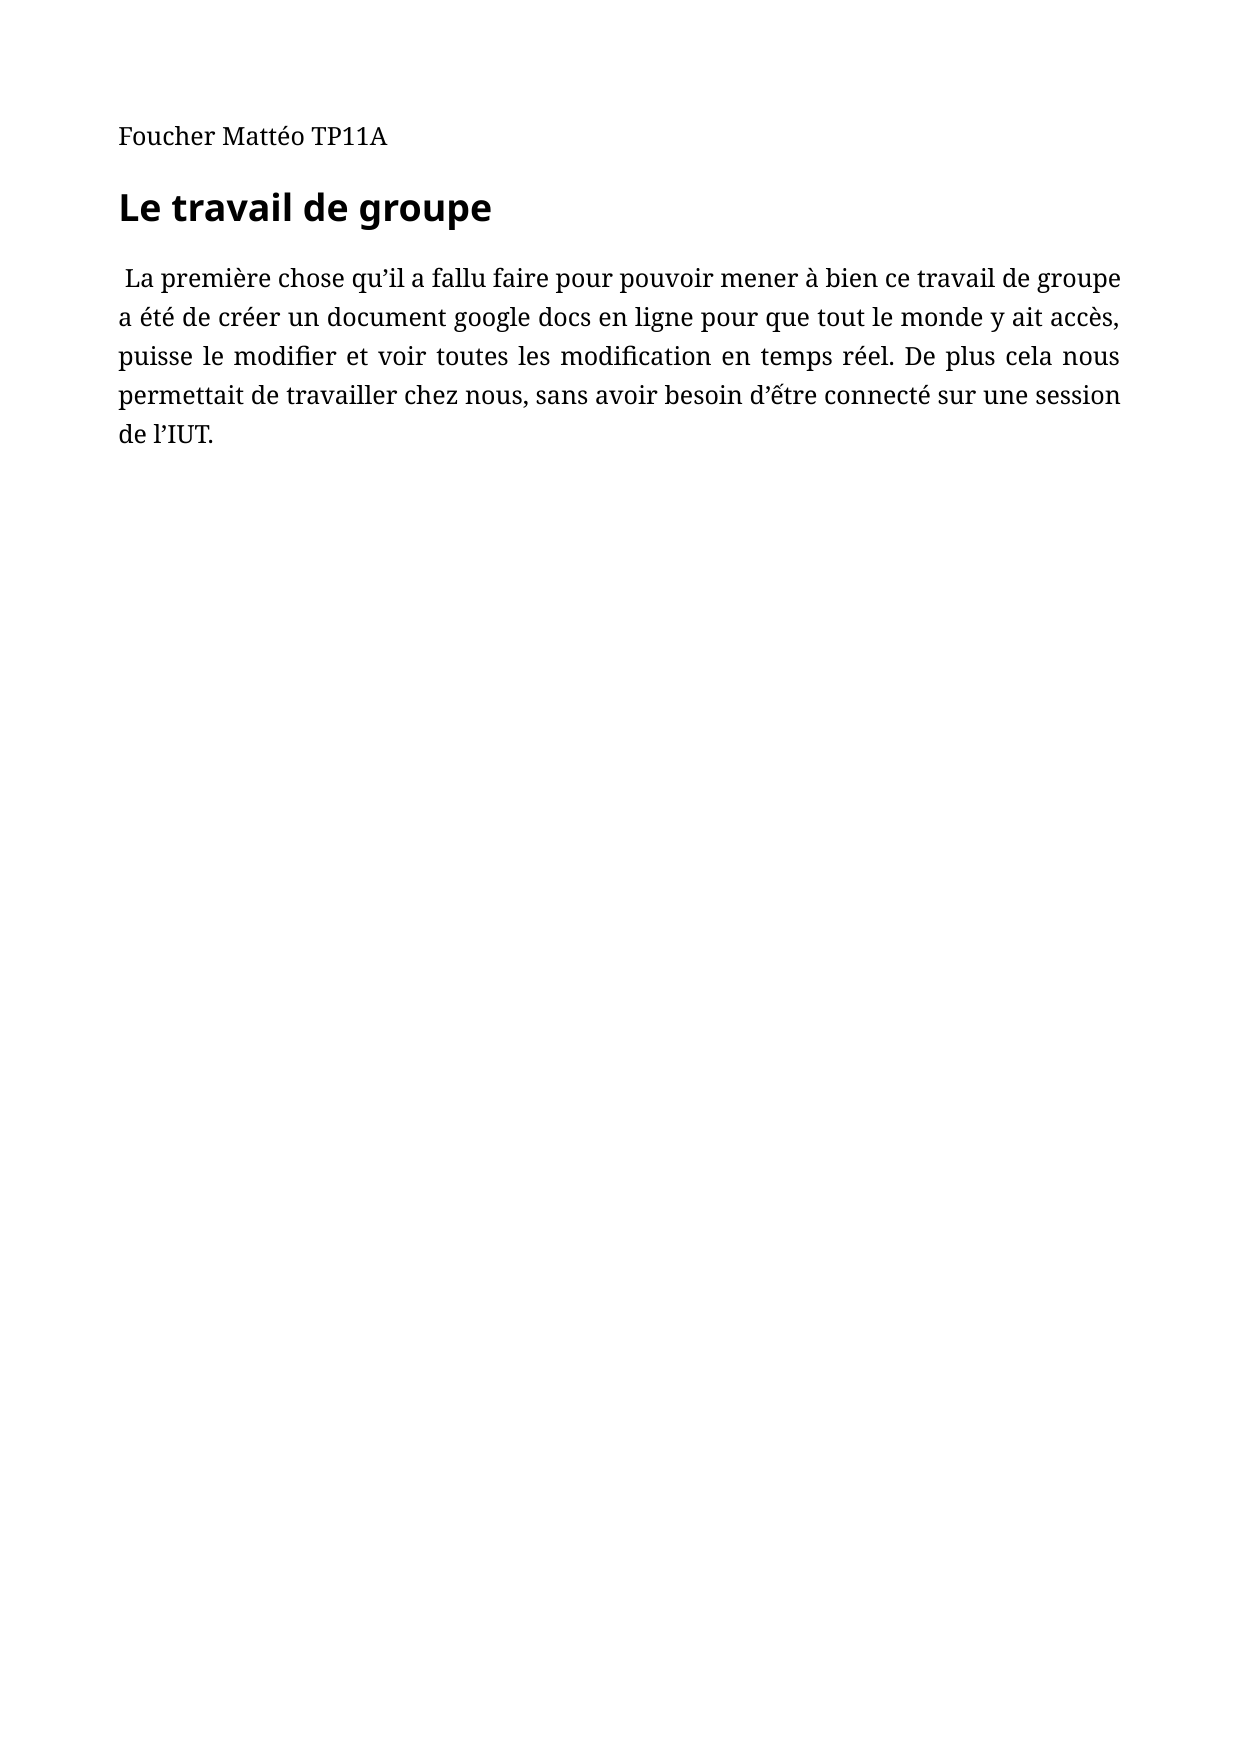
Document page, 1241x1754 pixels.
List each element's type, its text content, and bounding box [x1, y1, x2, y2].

subtitle Le travail de groupe [118, 182, 1122, 233]
text La première chose qu’il a fallu faire pour pouvoir mener à bien ce travail de groupe a été de créer un document google docs en ligne pour que tout le monde y ait accès, puisse le modifier et voir toutes les modification en temps réel. De plus cela nous permettait de travailler chez nous, sans avoir besoin d’ếtre connecté sur une session de l’IUT. [118, 260, 1122, 451]
